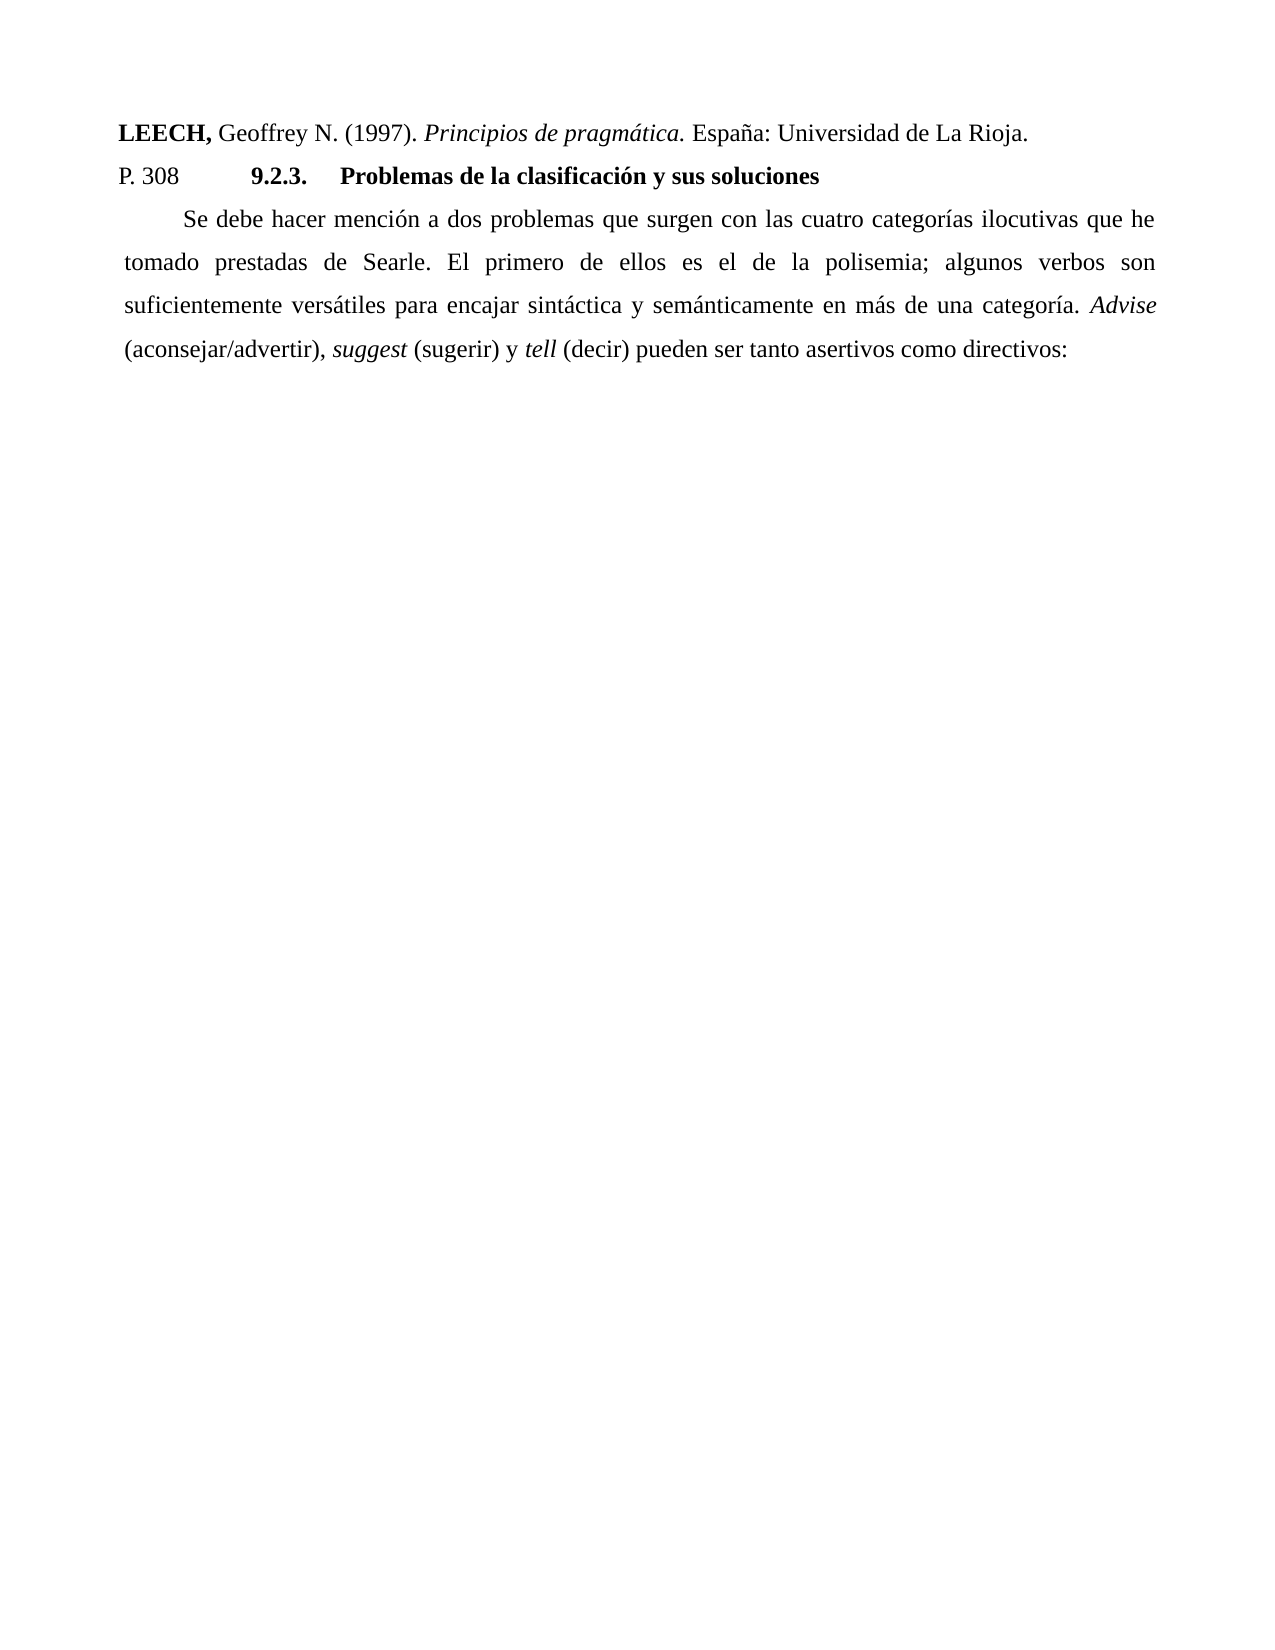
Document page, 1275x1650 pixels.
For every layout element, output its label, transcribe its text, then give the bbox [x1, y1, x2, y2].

text Se debe hacer mención a dos problemas que surgen con las cuatro categorías ilocutivas que he tomado prestadas de Searle. El primero de ellos es el de la polisemia; algunos verbos son suficientemente versátiles para encajar sintáctica y semánticamente en más de una categoría. Advise (aconsejar/advertir), suggest (sugerir) y tell (decir) pueden ser tanto asertivos como directivos: [118, 204, 1157, 362]
text P. 308 9.2.3. Problemas de la clasificación y sus soluciones [118, 161, 1157, 190]
text LEECH, Geoffrey N. (1997). Principios de pragmática. España: Universidad de La Rioja. [118, 118, 1157, 147]
